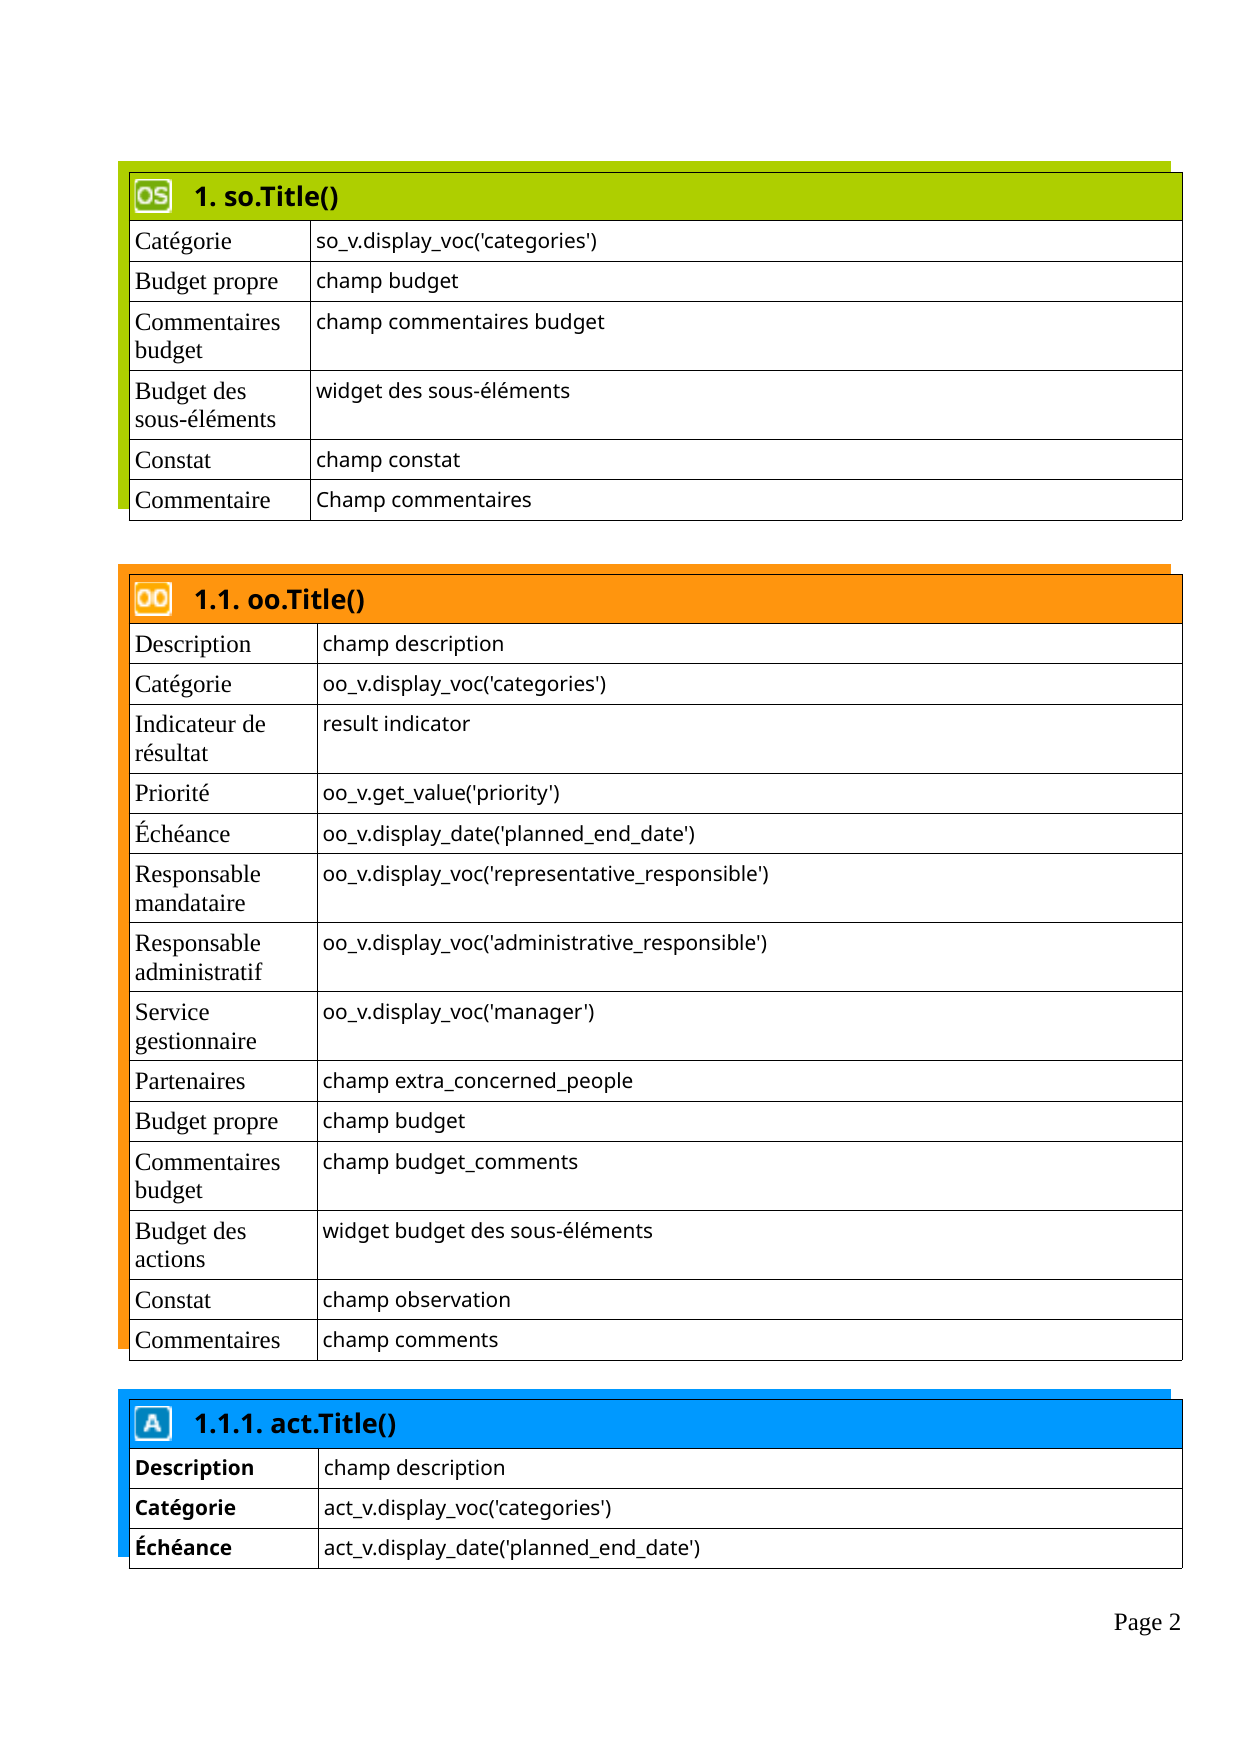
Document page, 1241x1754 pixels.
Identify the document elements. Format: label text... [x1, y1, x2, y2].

table_cell Commentaire [130, 480, 310, 520]
table_cell act_v.display_voc('categories') [319, 1489, 1182, 1528]
table_cell act_v.display_date('planned_end_date') [319, 1529, 1182, 1568]
table_cell Indicateur de résultat [130, 705, 317, 772]
table_cell Catégorie [130, 1489, 318, 1528]
table_cell oo_v.display_date('planned_end_date') [318, 814, 1182, 853]
table_cell Description [130, 624, 317, 663]
table_cell so_v.display_voc('categories') [311, 221, 1182, 261]
table_cell Budget des actions [130, 1211, 317, 1279]
table_cell champ commentaires budget [311, 302, 1182, 370]
table_cell oo_v.get_value('priority') [318, 774, 1182, 813]
table_cell Description [130, 1449, 318, 1488]
table_cell champ budget [311, 262, 1182, 301]
table_cell Échéance [130, 814, 317, 853]
table_cell champ extra_concerned_people [318, 1061, 1182, 1101]
table_cell result indicator [318, 705, 1182, 772]
table_cell oo_v.display_voc('representative_responsible') [318, 854, 1182, 922]
picture [134, 1406, 172, 1441]
table_cell Échéance [130, 1529, 318, 1568]
table_cell Service gestionnaire [130, 992, 317, 1060]
table_cell Responsable mandataire [130, 854, 317, 922]
table_cell Budget propre [130, 262, 310, 301]
table_cell Priorité [130, 774, 317, 813]
table_cell champ comments [318, 1320, 1182, 1360]
picture [134, 179, 172, 213]
table_cell Commentaires budget [130, 302, 310, 370]
table_cell Catégorie [130, 664, 317, 703]
table_cell Budget des sous-éléments [130, 371, 310, 439]
table_cell champ observation [318, 1280, 1182, 1319]
table_cell Constat [130, 440, 310, 479]
table_cell Constat [130, 1280, 317, 1319]
table_cell champ budget [318, 1102, 1182, 1141]
table_header act.Title() [130, 1400, 1182, 1448]
table_cell Responsable administratif [130, 923, 317, 991]
table_cell champ constat [311, 440, 1182, 479]
table_header so.Title() [130, 173, 1182, 220]
table_cell Champ commentaires [311, 480, 1182, 520]
picture [134, 582, 172, 616]
table_header oo.Title() [130, 575, 1182, 623]
table_cell Commentaires budget [130, 1142, 317, 1210]
table_cell widget budget des sous-éléments [318, 1211, 1182, 1279]
table_cell oo_v.display_voc('categories') [318, 664, 1182, 703]
table_cell champ description [319, 1449, 1182, 1488]
table_cell oo_v.display_voc('administrative_responsible') [318, 923, 1182, 991]
table_cell Budget propre [130, 1102, 317, 1141]
table_cell oo_v.display_voc('manager') [318, 992, 1182, 1060]
table_cell champ description [318, 624, 1182, 663]
table_cell Partenaires [130, 1061, 317, 1101]
table_cell Commentaires [130, 1320, 317, 1360]
table_cell champ budget_comments [318, 1142, 1182, 1210]
table_cell Catégorie [130, 221, 310, 261]
table_cell widget des sous-éléments [311, 371, 1182, 439]
